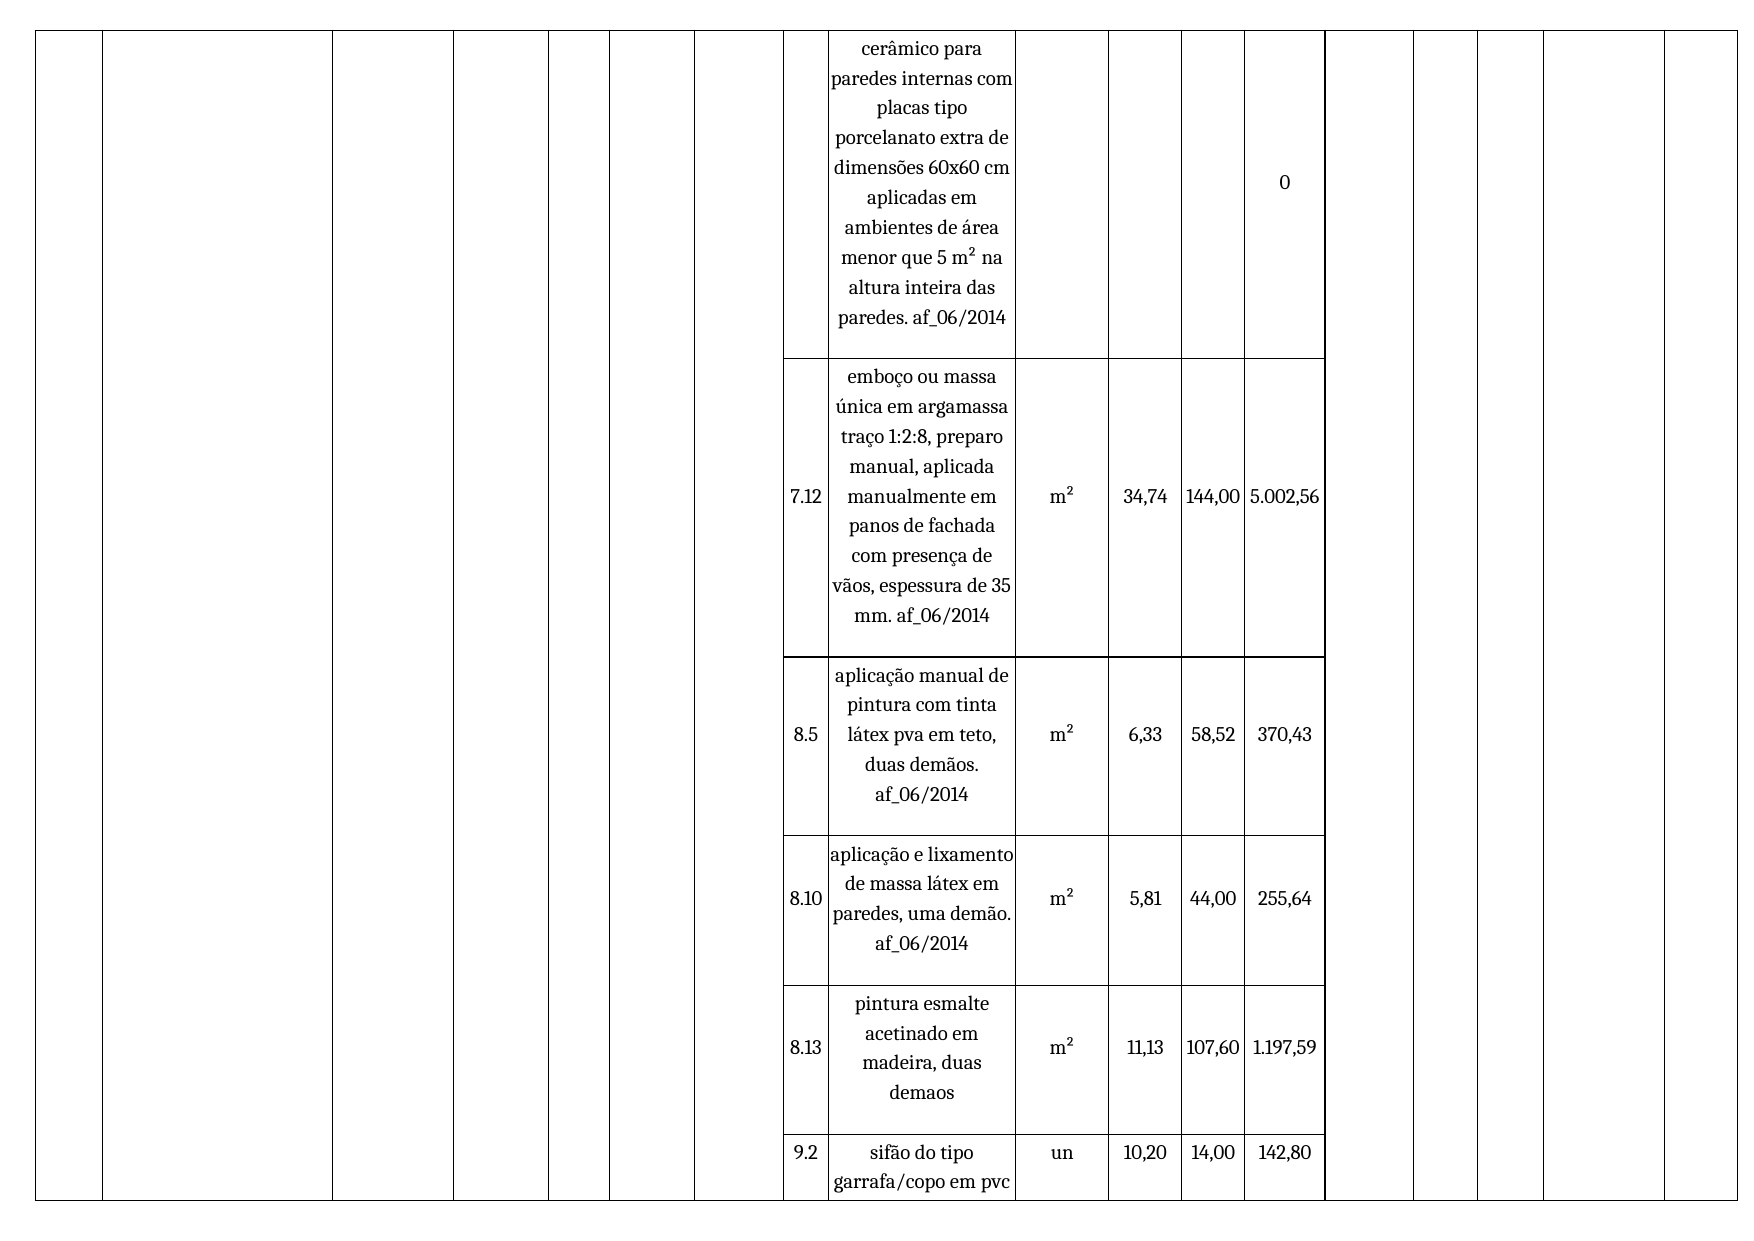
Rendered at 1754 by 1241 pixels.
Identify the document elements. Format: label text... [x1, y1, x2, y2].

table_cell [103, 31, 332, 1200]
table_cell m² [1016, 658, 1108, 835]
table_cell 7.12 [784, 359, 828, 656]
table_cell 58,52 [1182, 658, 1244, 835]
table_cell [1109, 31, 1181, 358]
table_cell 11,13 [1109, 986, 1181, 1133]
table_cell [36, 31, 102, 1200]
table_cell 5.002,56 [1245, 359, 1324, 656]
table_cell m² [1016, 986, 1108, 1133]
table_cell cerâmico para paredes internas com placas tipo porcelanato extra de dimensões 60x60 cm aplicadas em ambientes de área menor que 5 m² na altura inteira das paredes. af_06/2014 [829, 31, 1015, 358]
table_cell 144,00 [1182, 359, 1244, 656]
table_cell [1544, 31, 1664, 1200]
table_cell emboço ou massa única em argamassa traço 1:2:8, preparo manual, aplicada manualmente em panos de fachada com presença de vãos, espessura de 35 mm. af_06/2014 [829, 359, 1015, 656]
table_cell 9.2 [784, 1135, 828, 1200]
table_cell 142,80 [1245, 1135, 1324, 1200]
table_cell [1016, 31, 1108, 358]
table_cell [695, 31, 783, 1200]
table_cell [1478, 31, 1543, 1200]
table_cell pintura esmalte acetinado em madeira, duas demaos [829, 986, 1015, 1133]
table_cell 0 [1245, 31, 1324, 358]
table_cell 44,00 [1182, 836, 1244, 984]
table_cell [784, 31, 828, 358]
table_cell 14,00 [1182, 1135, 1244, 1200]
table_cell 8.5 [784, 658, 828, 835]
table_cell 1.197,59 [1245, 986, 1324, 1133]
table_cell m² [1016, 359, 1108, 656]
table_cell m² [1016, 836, 1108, 984]
table_cell [1182, 31, 1244, 358]
table_cell 10,20 [1109, 1135, 1181, 1200]
table_cell un [1016, 1135, 1108, 1200]
table_cell 34,74 [1109, 359, 1181, 656]
table_cell 8.10 [784, 836, 828, 984]
table_cell 255,64 [1245, 836, 1324, 984]
table_cell [1665, 31, 1737, 1200]
table_cell 370,43 [1245, 658, 1324, 835]
table_cell 107,60 [1182, 986, 1244, 1133]
table_cell [1326, 31, 1413, 1200]
table_cell [549, 31, 609, 1200]
table_cell [610, 31, 694, 1200]
table_cell 6,33 [1109, 658, 1181, 835]
table_cell [333, 31, 453, 1200]
table_cell [1414, 31, 1477, 1200]
table_cell sifão do tipo garrafa/copo em pvc [829, 1135, 1015, 1200]
table_cell [454, 31, 548, 1200]
table_cell 8.13 [784, 986, 828, 1133]
table_cell aplicação manual de pintura com tinta látex pva em teto, duas demãos. af_06/2014 [829, 658, 1015, 835]
table_cell 5,81 [1109, 836, 1181, 984]
table_cell aplicação e lixamento de massa látex em paredes, uma demão. af_06/2014 [829, 836, 1015, 984]
